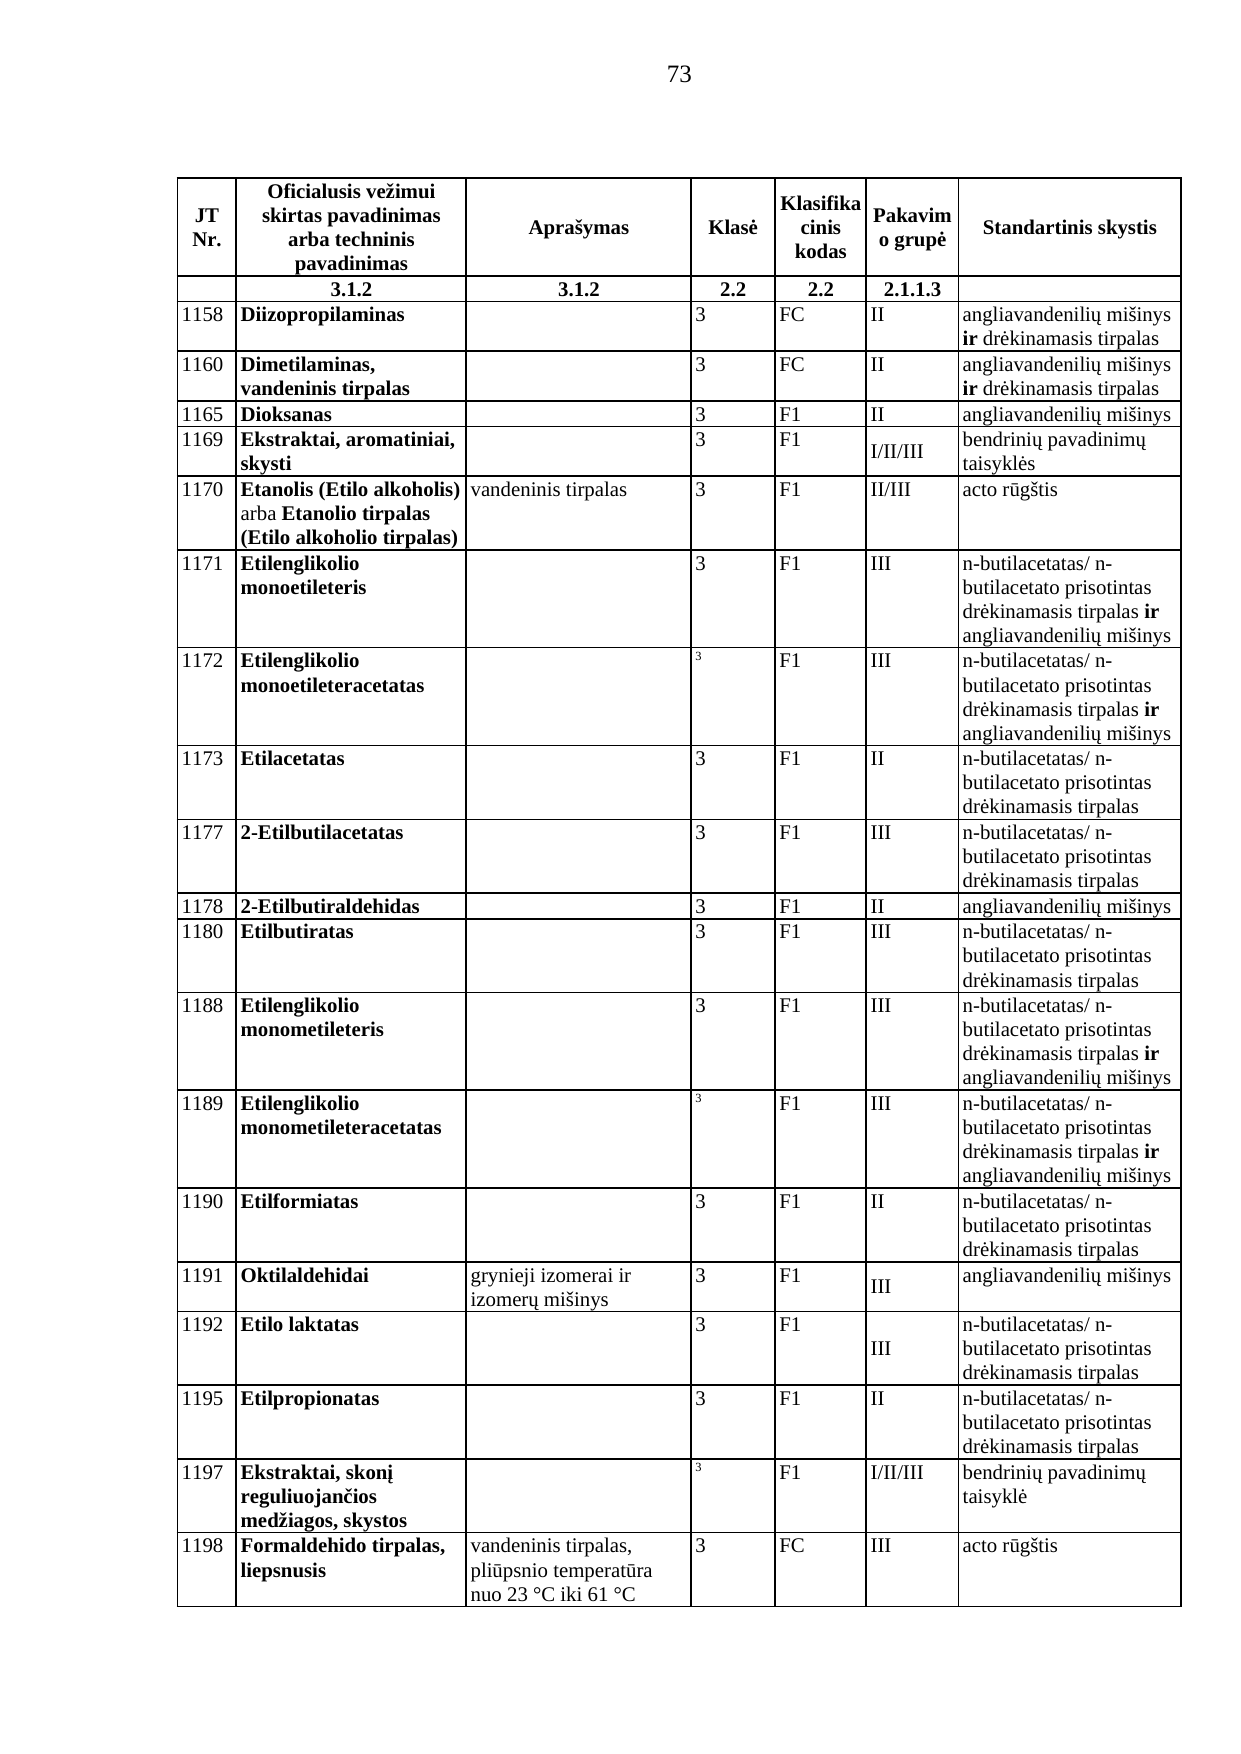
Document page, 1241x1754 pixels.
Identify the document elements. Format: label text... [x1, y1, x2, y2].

table_cell 3 [692, 1386, 774, 1458]
table_cell 3 [692, 648, 774, 745]
table_cell III [867, 820, 958, 892]
table_header Aprašymas [467, 179, 690, 275]
table_cell 3 [692, 1312, 774, 1384]
table_cell II [867, 302, 958, 350]
table_cell II [867, 352, 958, 400]
table_cell acto rūgštis [959, 1533, 1180, 1606]
table_cell Etilo laktatas [237, 1312, 465, 1384]
table_cell II [954, 894, 958, 918]
table_cell I/II/III [867, 427, 958, 475]
table_cell Etilenglikolio monometileteris [237, 993, 465, 1089]
table_cell II [867, 1386, 958, 1458]
table_header Klasifikacinis kodas [776, 179, 865, 275]
table_cell 1169 [178, 427, 235, 475]
table_cell 1197 [178, 1460, 235, 1532]
table_cell [467, 1091, 690, 1187]
table_cell 3 [692, 920, 774, 992]
table_cell F1 [776, 1460, 865, 1532]
table_cell Etilenglikolio monometileteracetatas [237, 1091, 465, 1187]
table_cell 1180 [178, 920, 235, 992]
table_cell 1192 [178, 1312, 235, 1384]
table_cell 1173 [178, 746, 235, 818]
table_cell [467, 302, 690, 350]
table_cell F1 [776, 1189, 865, 1261]
table_cell III [867, 1533, 958, 1606]
table_cell F1 [776, 477, 865, 549]
table_cell FC [776, 302, 865, 350]
table_cell [467, 648, 690, 745]
table_cell [467, 1312, 690, 1384]
table_cell [467, 820, 690, 892]
table_header JT Nr. [178, 179, 235, 275]
table_cell Etilacetatas [237, 746, 465, 818]
table_cell I/II/III [867, 1460, 958, 1532]
table_cell III [867, 1091, 958, 1187]
table_cell 1171 [178, 551, 235, 647]
table_cell III [867, 648, 958, 745]
table_cell 3 [692, 1533, 774, 1606]
table_cell F1 [776, 1263, 865, 1311]
table_cell 3 [692, 1460, 774, 1532]
table_cell III [867, 1263, 958, 1311]
table_cell II [954, 402, 958, 426]
table_cell [467, 746, 690, 818]
table_header Klasė [692, 179, 774, 275]
table_cell III [867, 920, 958, 992]
table_cell 3 [692, 1189, 774, 1261]
table_cell II [867, 746, 958, 818]
table_cell III [867, 551, 958, 647]
table_cell [467, 1189, 690, 1261]
table_cell Etilpropionatas [237, 1386, 465, 1458]
table_cell 1172 [178, 648, 235, 745]
table_cell [467, 427, 690, 475]
table_cell III [867, 1312, 958, 1384]
table_cell F1 [776, 820, 865, 892]
table_cell F1 [776, 1312, 865, 1384]
table_cell [467, 993, 690, 1089]
table_cell F1 [776, 993, 865, 1089]
table_cell 1189 [178, 1091, 235, 1187]
table_cell 1190 [178, 1189, 235, 1261]
table_cell 1170 [178, 477, 235, 549]
table_cell Formaldehido tirpalas, liepsnusis [237, 1533, 465, 1606]
table_cell [467, 551, 690, 647]
table_cell 2-Etilbutilacetatas [237, 820, 465, 892]
table_cell 3 [692, 427, 774, 475]
table_cell 1198 [178, 1533, 235, 1606]
table_cell 3 [692, 746, 774, 818]
table_cell [467, 352, 690, 400]
table_cell 1177 [178, 820, 235, 892]
table_cell F1 [776, 1091, 865, 1187]
table_cell acto rūgštis [959, 477, 1180, 549]
table_cell F1 [776, 427, 865, 475]
table_cell II [867, 1189, 958, 1261]
table_cell 1160 [178, 352, 235, 400]
table_cell angliavandenilių mišinys [959, 1263, 1180, 1311]
table_cell F1 [776, 1386, 865, 1458]
table_header Standartinis skystis [959, 179, 1180, 275]
table_cell Etilbutiratas [237, 920, 465, 992]
table_cell 3 [692, 1091, 774, 1187]
table_cell Diizopropilaminas [237, 302, 465, 350]
table_cell F1 [776, 551, 865, 647]
table_cell [467, 1460, 690, 1532]
table_cell F1 [776, 746, 865, 818]
table_cell Etilenglikolio monoetileteracetatas [237, 648, 465, 745]
table_cell Oktilaldehidai [237, 1263, 465, 1311]
table_cell 3 [692, 1263, 774, 1311]
table_cell 3 [692, 352, 774, 400]
table_cell vandeninis tirpalas [467, 477, 690, 549]
table_cell [467, 920, 690, 992]
table_cell 1188 [178, 993, 235, 1089]
table_cell 1195 [178, 1386, 235, 1458]
table_cell Etilformiatas [237, 1189, 465, 1261]
table_cell II/III [867, 477, 958, 549]
table_cell FC [776, 1533, 865, 1606]
table_cell 3 [692, 993, 774, 1089]
table_cell 1191 [178, 1263, 235, 1311]
table_cell bendrinių pavadinimų taisyklė [959, 1460, 1180, 1532]
table_header Pakavimo grupė [867, 179, 958, 275]
table_cell 3 [692, 551, 774, 647]
table_cell 3 [692, 820, 774, 892]
table_cell [467, 1386, 690, 1458]
table_cell 1158 [178, 302, 235, 350]
table_cell Etilenglikolio monoetileteris [237, 551, 465, 647]
table_cell F1 [776, 648, 865, 745]
table_cell 3 [692, 302, 774, 350]
table_cell FC [776, 352, 865, 400]
table_cell F1 [776, 920, 865, 992]
table_cell 3 [692, 477, 774, 549]
table_cell III [867, 993, 958, 1089]
